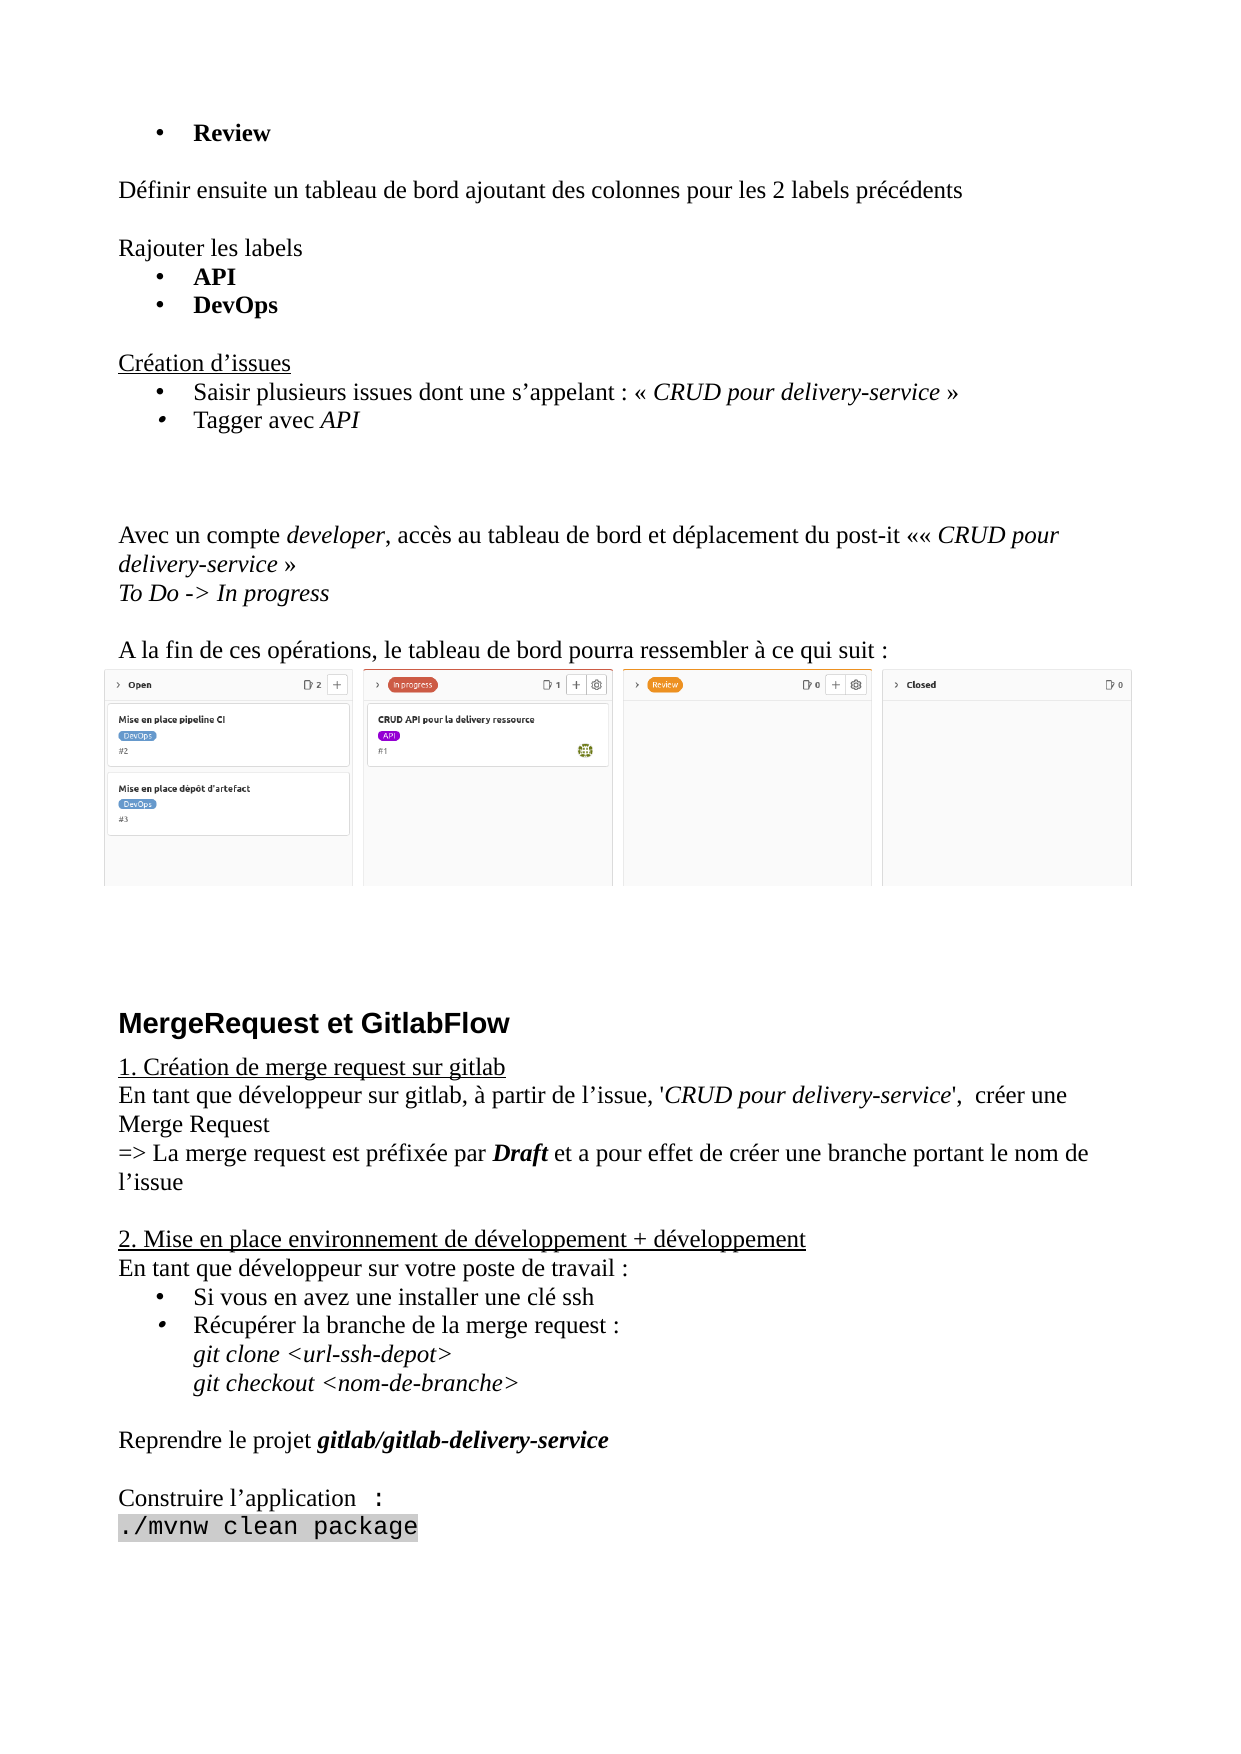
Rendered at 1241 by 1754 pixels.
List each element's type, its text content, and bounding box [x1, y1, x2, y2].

list DevOps [156, 291, 1122, 319]
list Review [156, 118, 1122, 147]
subtitle MergeRequest et GitlabFlow [118, 1006, 1122, 1039]
text ./mvnw clean package [118, 1513, 1122, 1542]
text Avec un compte developer, accès au tableau de bord et déplacement du post-it «« CRUD pour delivery-service » To Do -> In progress [118, 521, 1122, 607]
text A la fin de ces opérations, le tableau de bord pourra ressembler à ce qui suit : [118, 636, 1122, 664]
text 1. Création de merge request sur gitlab [118, 1052, 1122, 1081]
text Reprendre le projet gitlab/gitlab-delivery-service [118, 1426, 1122, 1454]
list Si vous en avez une installer une clé ssh [156, 1282, 1122, 1311]
text Création d’issues [118, 348, 1122, 377]
text 2. Mise en place environnement de développement + développement [118, 1224, 1122, 1253]
text Construire l’application : [118, 1483, 1122, 1513]
list Saisir plusieurs issues dont une s’appelant : « CRUD pour delivery-service » [156, 377, 1122, 406]
list API [156, 262, 1122, 291]
text En tant que développeur sur votre poste de travail : [118, 1253, 1122, 1282]
list Tagger avec API [156, 406, 1122, 434]
list Récupérer la branche de la merge request : git clone <url-ssh-depot> git checkout <nom-de-branche> [156, 1311, 1122, 1397]
picture [100, 664, 1140, 886]
text Rajouter les labels [118, 233, 1122, 262]
text En tant que développeur sur gitlab, à partir de l’issue, 'CRUD pour delivery-service', créer une Merge Request => La merge request est préfixée par Draft et a pour effet de créer une branche portant le nom de l’issue [118, 1081, 1122, 1196]
text Définir ensuite un tableau de bord ajoutant des colonnes pour les 2 labels précédents [118, 176, 1122, 204]
